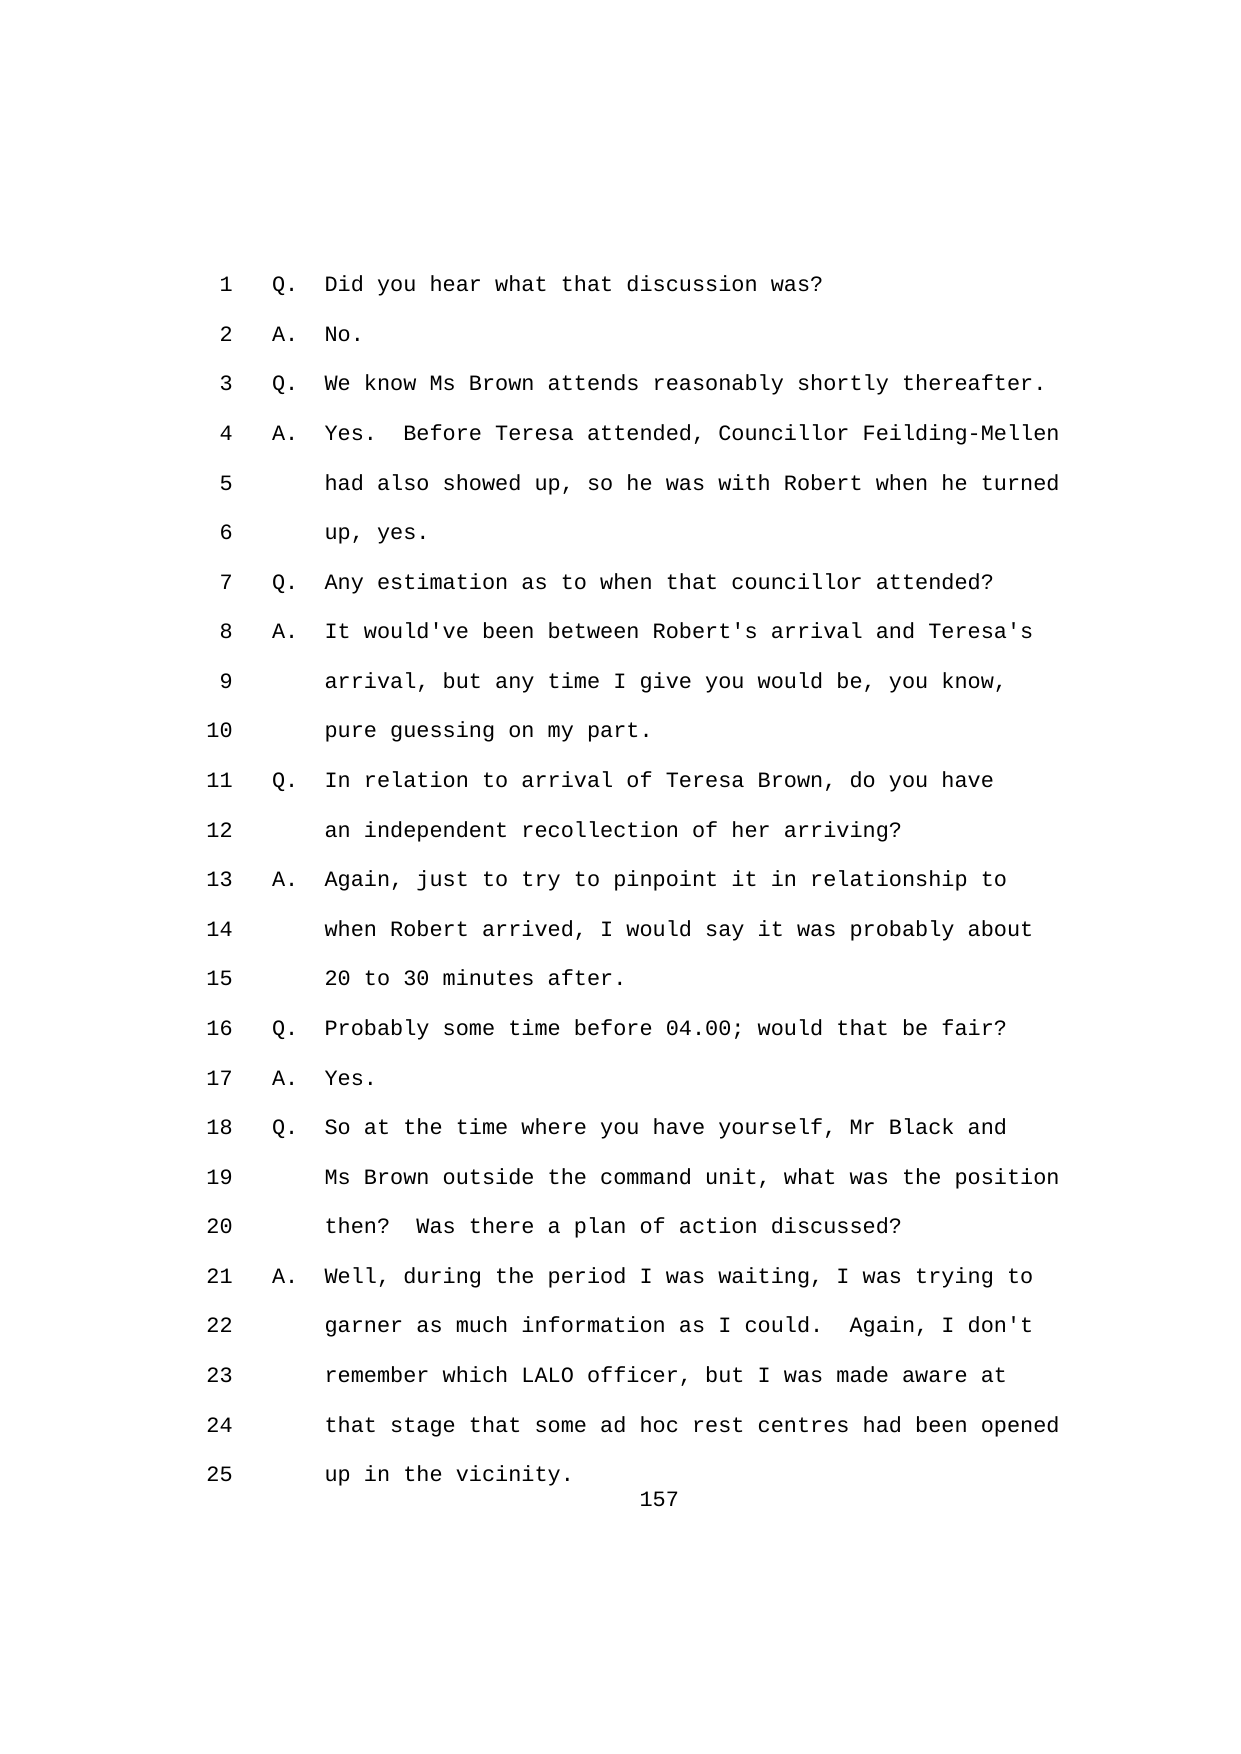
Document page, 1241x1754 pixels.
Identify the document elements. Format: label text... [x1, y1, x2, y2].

text 1 Q. Did you hear what that discussion was? [75, 273, 1165, 298]
text 7 Q. Any estimation as to when that councillor attended? [75, 571, 1165, 596]
text 19 Ms Brown outside the command unit, what was the position [75, 1166, 1165, 1191]
text 24 that stage that some ad hoc rest centres had been opened [75, 1414, 1165, 1438]
text 5 had also showed up, so he was with Robert when he turned [75, 472, 1165, 496]
text 8 A. It would've been between Robert's arrival and Teresa's [75, 620, 1165, 645]
text 157 [75, 1488, 1165, 1513]
text 11 Q. In relation to arrival of Teresa Brown, do you have [75, 769, 1165, 794]
text 12 an independent recollection of her arriving? [75, 819, 1165, 843]
text 20 then? Was there a plan of action discussed? [75, 1215, 1165, 1240]
text 14 when Robert arrived, I would say it was probably about [75, 918, 1165, 943]
text 15 20 to 30 minutes after. [75, 967, 1165, 992]
text 13 A. Again, just to try to pinpoint it in relationship to [75, 868, 1165, 893]
text 17 A. Yes. [75, 1067, 1165, 1091]
text 23 remember which LALO officer, but I was made aware at [75, 1364, 1165, 1389]
text 16 Q. Probably some time before 04.00; would that be fair? [75, 1017, 1165, 1042]
text 9 arrival, but any time I give you would be, you know, [75, 670, 1165, 695]
text 2 A. No. [75, 323, 1165, 348]
text 10 pure guessing on my part. [75, 719, 1165, 744]
text 6 up, yes. [75, 521, 1165, 546]
text 22 garner as much information as I could. Again, I don't [75, 1314, 1165, 1339]
text 21 A. Well, during the period I was waiting, I was trying to [75, 1265, 1165, 1290]
text 4 A. Yes. Before Teresa attended, Councillor Feilding-Mellen [75, 422, 1165, 447]
text 25 up in the vicinity. [75, 1463, 1165, 1488]
text 3 Q. We know Ms Brown attends reasonably shortly thereafter. [75, 372, 1165, 397]
text 18 Q. So at the time where you have yourself, Mr Black and [75, 1116, 1165, 1141]
